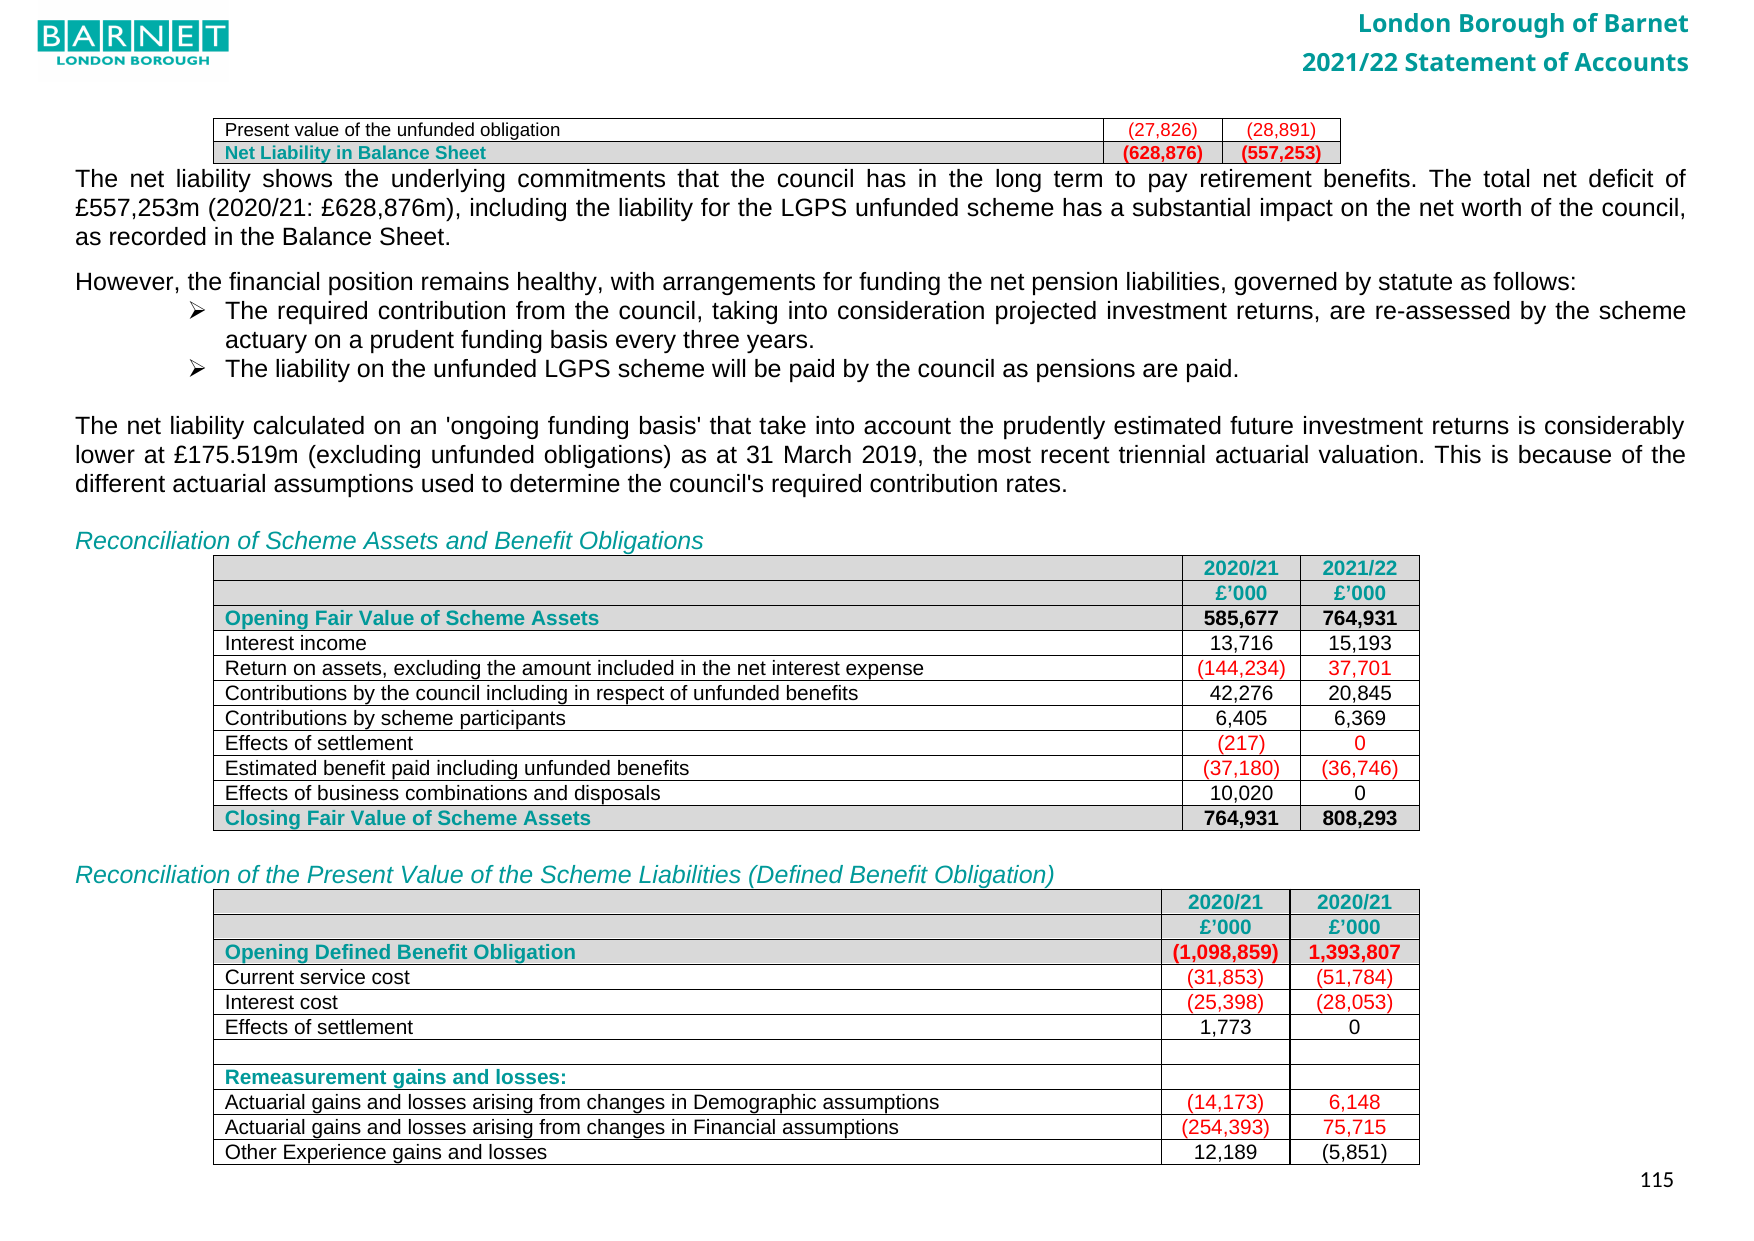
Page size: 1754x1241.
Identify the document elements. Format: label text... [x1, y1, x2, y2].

table_cell (36,746) [1301, 756, 1419, 780]
table_cell Effects of settlement [214, 1015, 1161, 1038]
table_cell Opening Fair Value of Scheme Assets [214, 606, 1182, 630]
table_header 2020/21 [1291, 890, 1419, 913]
table_cell (144,234) [1183, 656, 1300, 680]
table_cell Contributions by the council including in respect of unfunded benefits [214, 681, 1182, 705]
table_cell (51,784) [1291, 965, 1419, 988]
table_cell [1291, 1040, 1419, 1063]
table_cell Current service cost [214, 965, 1161, 988]
table_cell 764,931 [1183, 806, 1300, 830]
table_cell [214, 581, 1182, 605]
text Reconciliation of Scheme Assets and Benefit Obligations [75, 526, 1689, 555]
table_cell Opening Defined Benefit Obligation [214, 940, 1161, 963]
table_cell 6,369 [1301, 706, 1419, 730]
table_cell (14,173) [1162, 1090, 1289, 1113]
table_header 2021/22 [1301, 556, 1419, 580]
text The net liability shows the underlying commitments that the council has in the long term to pay retirement benefits. The total net deficit of £557,253m (2020/21: £628,876m), including the liability for the LGPS unfunded scheme has a substantial impact on the net worth of the council, as recorded in the Balance Sheet. [75, 164, 1689, 251]
table_cell Net Liability in Balance Sheet [214, 142, 1103, 163]
table_cell (254,393) [1162, 1115, 1289, 1138]
table_cell Contributions by scheme participants [214, 706, 1182, 730]
table_header 2020/21 [1183, 556, 1300, 580]
table_cell (1,098,859) [1162, 940, 1289, 963]
table_cell 75,715 [1291, 1115, 1419, 1138]
text The net liability calculated on an 'ongoing funding basis' that take into account the prudently estimated future investment returns is considerably lower at £175.519m (excluding unfunded obligations) as at 31 March 2019, the most recent triennial actuarial valuation. This is because of the different actuarial assumptions used to determine the council's required contribution rates. [75, 411, 1689, 497]
table_cell (28,053) [1291, 990, 1419, 1013]
table_cell 0 [1301, 781, 1419, 805]
table_cell (628,876) [1104, 142, 1222, 163]
text Reconciliation of the Present Value of the Scheme Liabilities (Defined Benefit Obligation) [75, 860, 1689, 888]
table_cell Return on assets, excluding the amount included in the net interest expense [214, 656, 1182, 680]
table_cell £’000 [1183, 581, 1300, 605]
table_header [214, 556, 1182, 580]
table_cell £’000 [1162, 915, 1289, 938]
table_cell 764,931 [1301, 606, 1419, 630]
table_cell (28,891) [1223, 119, 1340, 141]
table_cell (25,398) [1162, 990, 1289, 1013]
table_cell £’000 [1301, 581, 1419, 605]
table_cell 585,677 [1183, 606, 1300, 630]
table_cell 0 [1291, 1015, 1419, 1038]
table_cell 1,773 [1162, 1015, 1289, 1038]
table_cell 6,405 [1183, 706, 1300, 730]
table_header [214, 890, 1161, 913]
table_cell (37,180) [1183, 756, 1300, 780]
table_cell 10,020 [1183, 781, 1300, 805]
table_cell Other Experience gains and losses [214, 1140, 1161, 1163]
list The required contribution from the council, taking into consideration projected investment returns, are re-assessed by the scheme actuary on a prudent funding basis every three years. [187, 296, 1689, 354]
text However, the financial position remains healthy, with arrangements for funding the net pension liabilities, governed by statute as follows: [75, 267, 1689, 296]
table_cell (217) [1183, 731, 1300, 755]
table_cell 1,393,807 [1291, 940, 1419, 963]
table_cell Interest cost [214, 990, 1161, 1013]
table_cell (557,253) [1223, 142, 1340, 163]
table_cell 20,845 [1301, 681, 1419, 705]
table_cell Estimated benefit paid including unfunded benefits [214, 756, 1182, 780]
table_cell Effects of settlement [214, 731, 1182, 755]
table_cell 37,701 [1301, 656, 1419, 680]
table_cell 15,193 [1301, 631, 1419, 655]
table_cell £’000 [1291, 915, 1419, 938]
table_cell 0 [1301, 731, 1419, 755]
table_cell Actuarial gains and losses arising from changes in Demographic assumptions [214, 1090, 1161, 1113]
table_cell (5,851) [1291, 1140, 1419, 1163]
table_header 2020/21 [1162, 890, 1289, 913]
table_cell 12,189 [1162, 1140, 1289, 1163]
table_cell Effects of business combinations and disposals [214, 781, 1182, 805]
table_cell Actuarial gains and losses arising from changes in Financial assumptions [214, 1115, 1161, 1138]
table_cell 42,276 [1183, 681, 1300, 705]
table_cell [214, 915, 1161, 938]
table_cell (27,826) [1104, 119, 1222, 141]
table_cell 13,716 [1183, 631, 1300, 655]
table_cell (31,853) [1162, 965, 1289, 988]
table_cell Present value of the unfunded obligation [214, 119, 1103, 141]
table_cell 808,293 [1301, 806, 1419, 830]
table_cell [214, 1040, 1161, 1063]
table_cell Interest income [214, 631, 1182, 655]
table_cell Closing Fair Value of Scheme Assets [214, 806, 1182, 830]
table_cell [1291, 1065, 1419, 1088]
list The liability on the unfunded LGPS scheme will be paid by the council as pensions are paid. [187, 354, 1689, 382]
table_cell 6,148 [1291, 1090, 1419, 1113]
table_cell Remeasurement gains and losses: [214, 1065, 1161, 1088]
table_cell [1162, 1040, 1289, 1063]
table_cell [1162, 1065, 1289, 1088]
